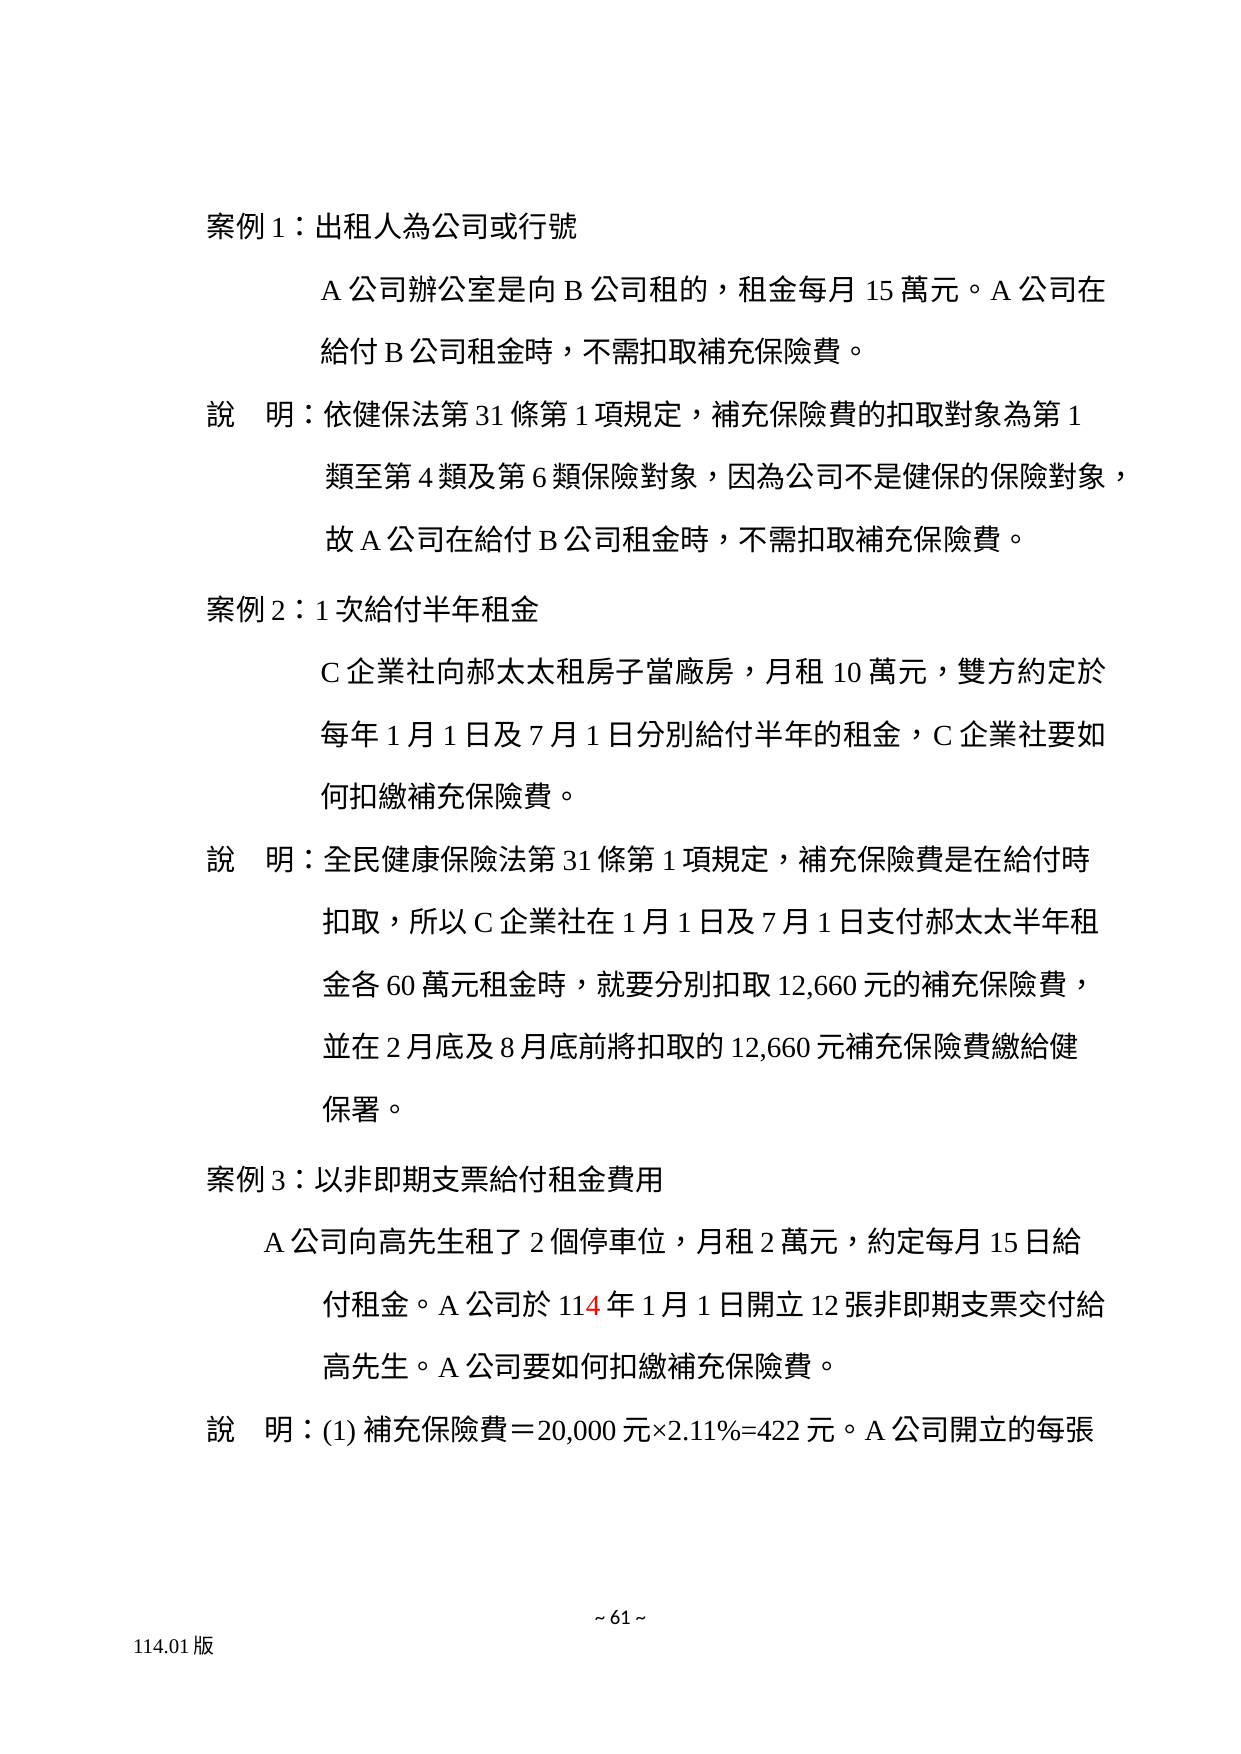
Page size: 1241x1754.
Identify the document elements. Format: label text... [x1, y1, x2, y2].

text 說 明：全民健康保險法第31條第1項規定，補充保險費是在給付時扣取，所以C企業社在1月1日及7月1日支付郝太太半年租金各60萬元租金時，就要分別扣取12,660元的補充保險費，並在2月底及8月底前將扣取的12,660元補充保險費繳給健保署。 [207, 816, 1107, 1128]
text A公司辦公室是向B公司租的，租金每月15萬元。A公司在給付B公司租金時，不需扣取補充保險費。 [320, 246, 1107, 371]
text A公司向高先生租了2個停車位，月租2萬元，約定每月15日給付租金。A公司於114年1月1日開立12張非即期支票交付給高先生。A公司要如何扣繳補充保險費。 [207, 1198, 1107, 1386]
text 案例3：以非即期支票給付租金費用 [207, 1136, 1107, 1198]
text C企業社向郝太太租房子當廠房，月租10萬元，雙方約定於每年1月1日及7月1日分別給付半年的租金，C企業社要如何扣繳補充保險費。 [320, 628, 1107, 816]
text 案例1：出租人為公司或行號 [207, 183, 1107, 246]
text 說 明：(1) 補充保險費＝20,000元×2.11%=422元。A公司開立的每張 [207, 1386, 1107, 1448]
text 說 明：依健保法第31條第1項規定，補充保險費的扣取對象為第1類至第4類及第6類保險對象，因為公司不是健保的保險對象，故A公司在給付B公司租金時，不需扣取補充保險費。 [207, 371, 1107, 558]
text 案例2：1次給付半年租金 [207, 566, 1107, 628]
